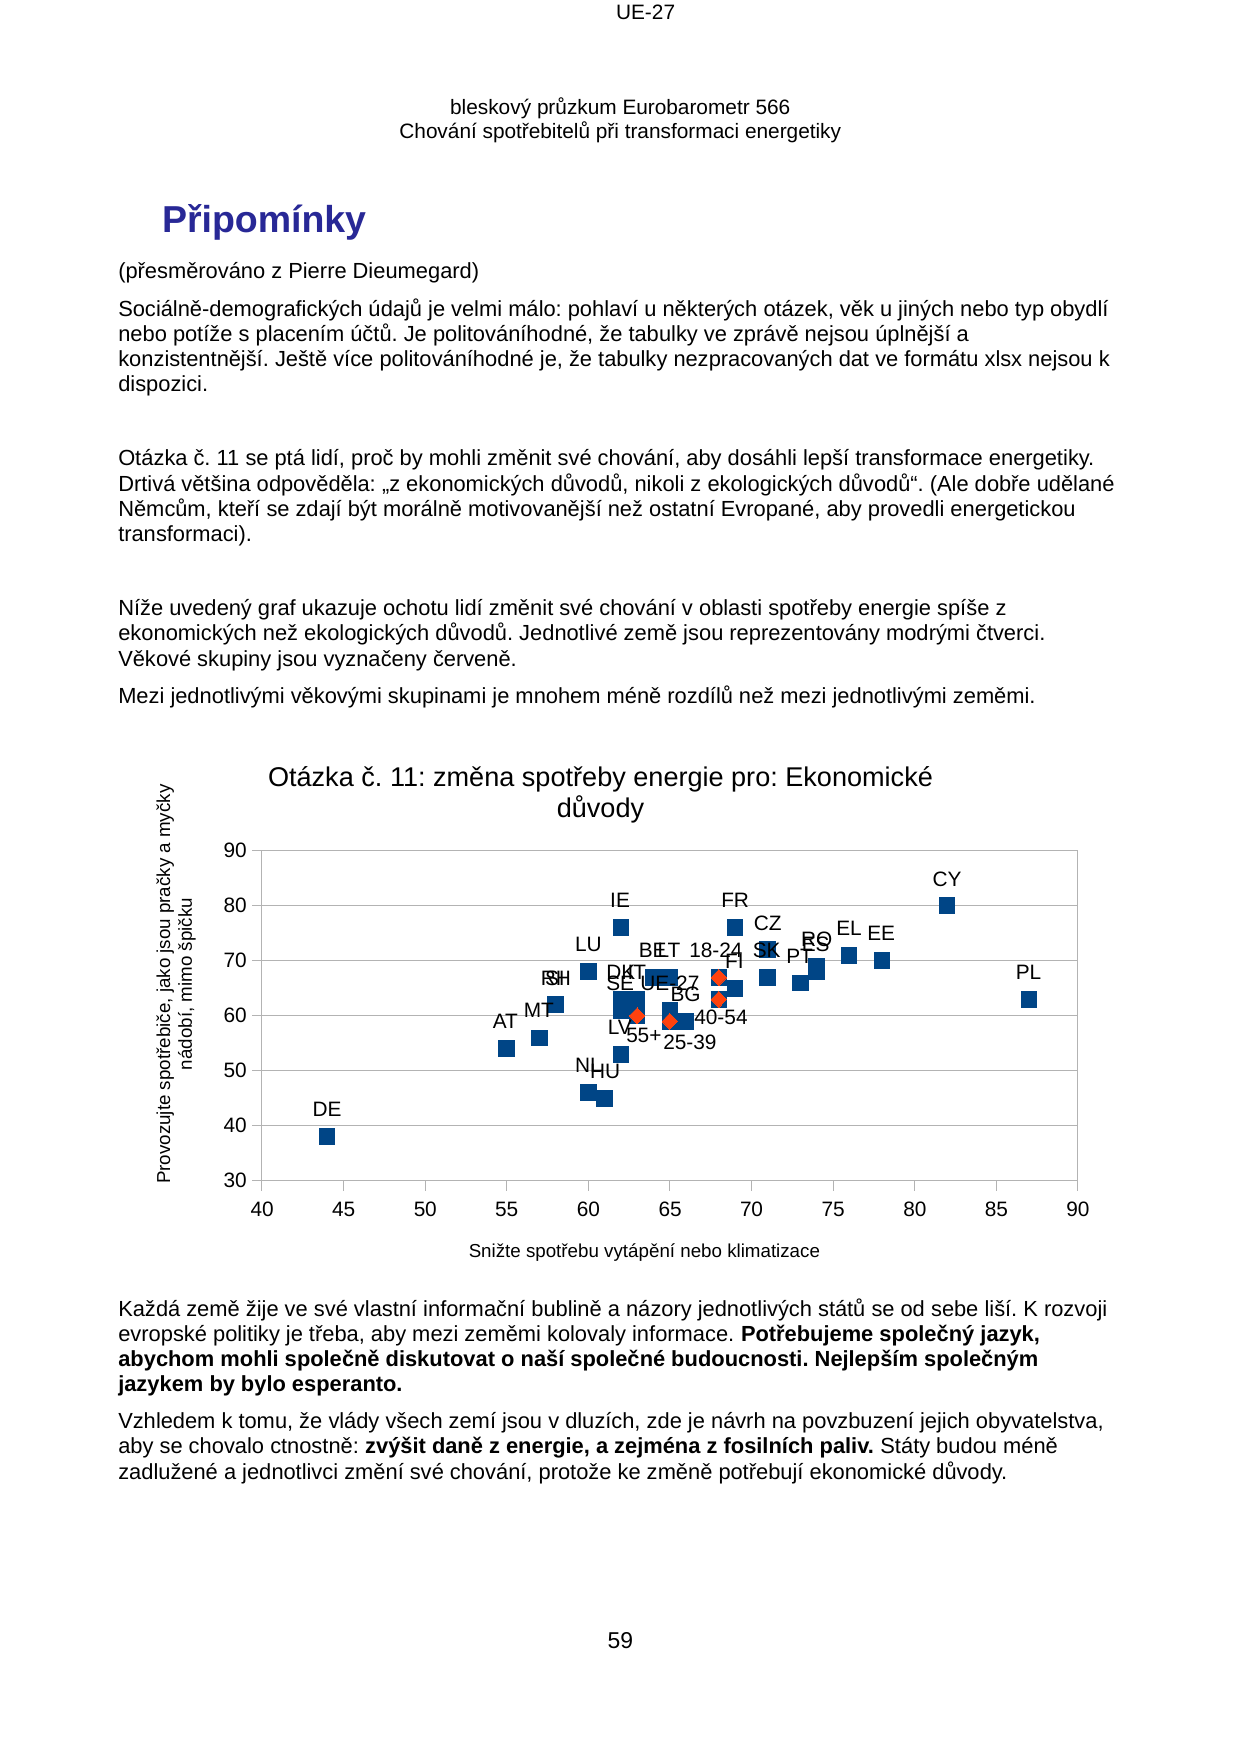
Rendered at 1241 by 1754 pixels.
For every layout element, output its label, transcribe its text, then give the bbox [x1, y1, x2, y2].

subtitle Připomínky [118, 197, 1122, 240]
text Otázka č. 11 se ptá lidí, proč by mohli změnit své chování, aby dosáhli lepší transformace energetiky. Drtivá většina odpověděla: „z ekonomických důvodů, nikoli z ekologických důvodů“. (Ale dobře udělané Němcům, kteří se zdají být morálně motivovanější než ostatní Evropané, aby provedli energetickou transformaci). [118, 445, 1122, 546]
text Níže uvedený graf ukazuje ochotu lidí změnit své chování v oblasti spotřeby energie spíše z ekonomických než ekologických důvodů. Jednotlivé země jsou reprezentovány modrými čtverci. Věkové skupiny jsou vyznačeny červeně. [118, 595, 1122, 671]
text Vzhledem k tomu, že vlády všech zemí jsou v dluzích, zde je návrh na povzbuzení jejich obyvatelstva, aby se chovalo ctnostně: zvýšit daně z energie, a zejména z fosilních paliv. Státy budou méně zadlužené a jednotlivci změní své chování, protože ke změně potřebují ekonomické důvody. [118, 1408, 1122, 1484]
text Mezi jednotlivými věkovými skupinami je mnohem méně rozdílů než mezi jednotlivými zeměmi. [118, 683, 1122, 708]
text (přesměrováno z Pierre Dieumegard) [118, 258, 1122, 284]
text Sociálně-demografických údajů je velmi málo: pohlaví u některých otázek, věk u jiných nebo typ obydlí nebo potíže s placením účtů. Je politováníhodné, že tabulky ve zprávě nejsou úplnější a konzistentnější. Ještě více politováníhodné je, že tabulky nezpracovaných dat ve formátu xlsx nejsou k dispozici. [118, 296, 1122, 396]
text Každá země žije ve své vlastní informační bublině a názory jednotlivých států se od sebe liší. K rozvoji evropské politiky je třeba, aby mezi zeměmi kolovaly informace. Potřebujeme společný jazyk, abychom mohli společně diskutovat o naší společné budoucnosti. Nejlepším společným jazykem by bylo esperanto. [118, 720, 1122, 1396]
